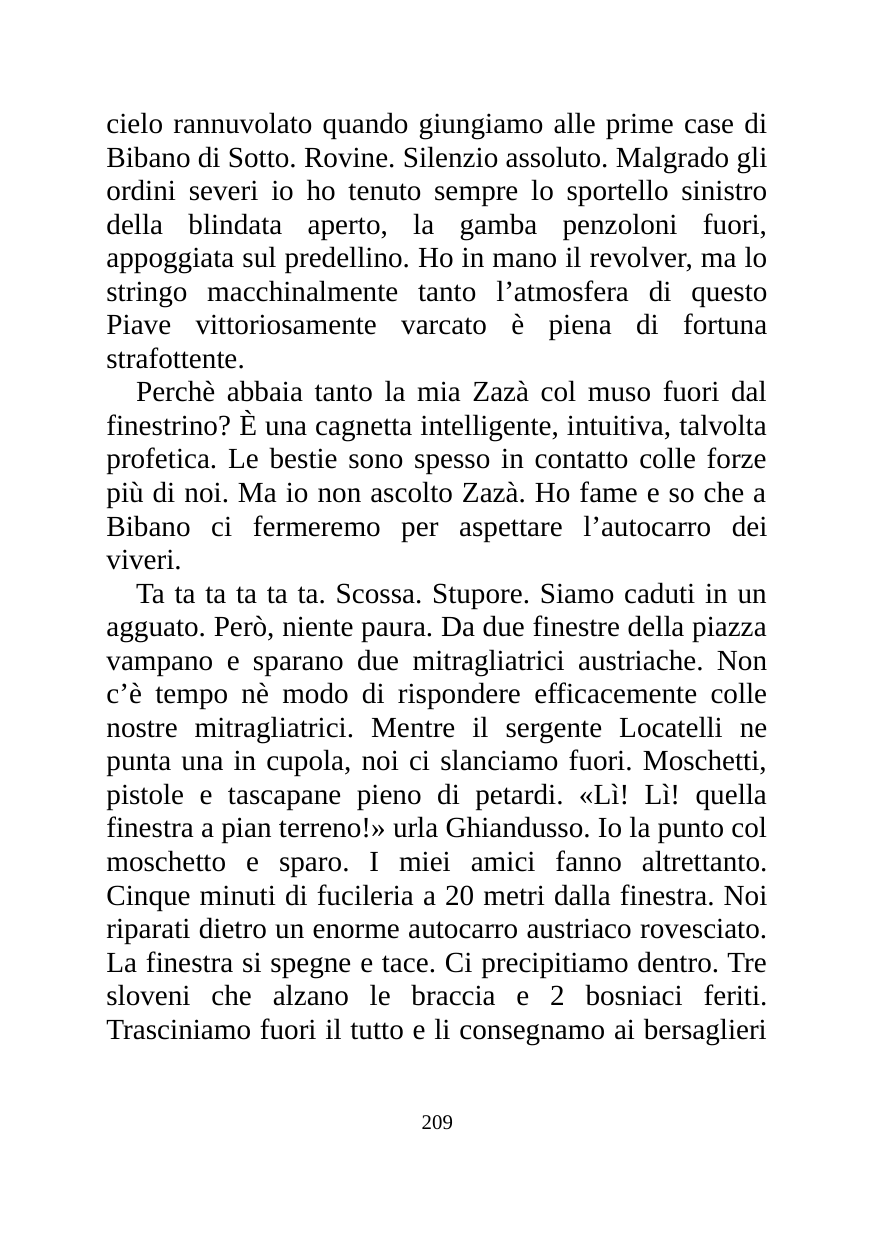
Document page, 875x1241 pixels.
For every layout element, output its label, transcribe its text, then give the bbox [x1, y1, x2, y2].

text Ta ta ta ta ta ta. Scossa. Stupore. Siamo caduti in un agguato. Però, niente paura. Da due finestre della piazza vampano e sparano due mitragliatrici austriache. Non c’è tempo nè modo di rispondere efficacemente colle nostre mitragliatrici. Mentre il sergente Locatelli ne punta una in cupola, noi ci slanciamo fuori. Moschetti, pistole e tascapane pieno di petardi. «Lì! Lì! quella finestra a pian terreno!» urla Ghiandusso. Io la punto col moschetto e sparo. I miei amici fanno altrettanto. Cinque minuti di fucileria a 20 metri dalla finestra. Noi riparati dietro un enorme autocarro austriaco rovesciato. La finestra si spegne e tace. Ci precipitiamo dentro. Tre sloveni che alzano le braccia e 2 bosniaci feriti. Trasciniamo fuori il tutto e li consegnamo ai bersaglieri [106, 576, 768, 1045]
text cielo rannuvolato quando giungiamo alle prime case di Bibano di Sotto. Rovine. Silenzio assoluto. Malgrado gli ordini severi io ho tenuto sempre lo sportello sinistro della blindata aperto, la gamba penzoloni fuori, appoggiata sul predellino. Ho in mano il revolver, ma lo stringo macchinalmente tanto l’atmosfera di questo Piave vittoriosamente varcato è piena di fortuna strafottente. [106, 106, 768, 374]
text Perchè abbaia tanto la mia Zazà col muso fuori dal finestrino? È una cagnetta intelligente, intuitiva, talvolta profetica. Le bestie sono spesso in contatto colle forze più di noi. Ma io non ascolto Zazà. Ho fame e so che a Bibano ci fermeremo per aspettare l’autocarro dei viveri. [106, 374, 768, 576]
